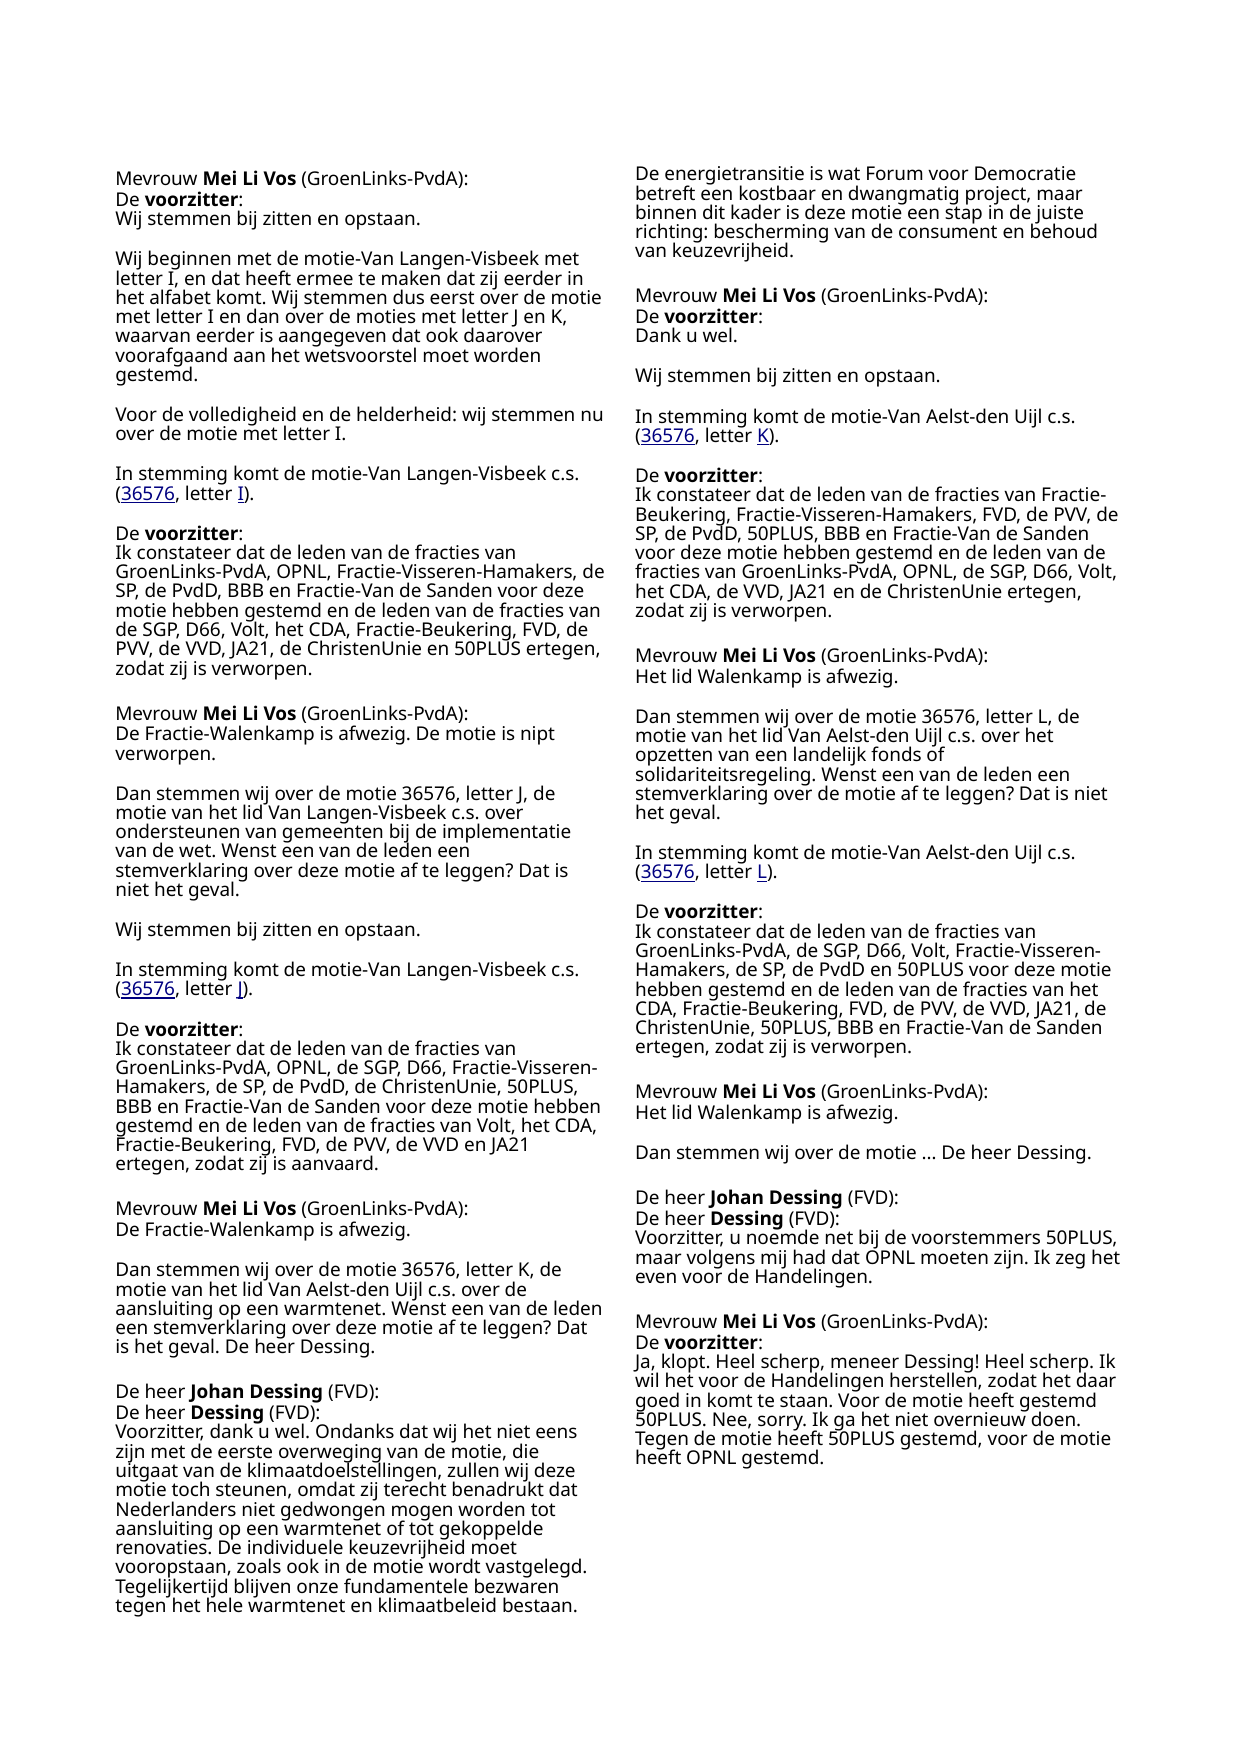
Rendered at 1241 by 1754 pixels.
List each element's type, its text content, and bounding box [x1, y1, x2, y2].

text Mevrouw Mei Li Vos (GroenLinks-PvdA): [635, 642, 1125, 668]
text De energietransitie is wat Forum voor Democratie betreft een kostbaar en dwangmatig project, maar binnen dit kader is deze motie een stap in de juiste richting: bescherming van de consument en behoud van keuzevrijheid. [635, 165, 1125, 262]
text Ik constateer dat de leden van de fracties van GroenLinks-PvdA, OPNL, Fractie-Visseren-Hamakers, de SP, de PvdD, BBB en Fractie-Van de Sanden voor deze motie hebben gestemd en de leden van de fracties van de SGP, D66, Volt, het CDA, Fractie-Beukering, FVD, de PVV, de VVD, JA21, de ChristenUnie en 50PLUS ertegen, zodat zij is verworpen. [115, 544, 605, 679]
text Wij stemmen bij zitten en opstaan. [115, 210, 605, 229]
text Mevrouw Mei Li Vos (GroenLinks-PvdA): [635, 1078, 1125, 1104]
text In stemming komt de motie-Van Aelst-den Uijl c.s. (36576, letter K). [635, 408, 1125, 446]
text Dan stemmen wij over de motie 36576, letter J, de motie van het lid Van Langen-Visbeek c.s. over ondersteunen van gemeenten bij de implementatie van de wet. Wenst een van de leden een stemverklaring over deze motie af te leggen? Dat is niet het geval. [115, 785, 605, 900]
text Wij stemmen bij zitten en opstaan. [115, 921, 605, 940]
text Mevrouw Mei Li Vos (GroenLinks-PvdA): [635, 1308, 1125, 1334]
text De Fractie-Walenkamp is afwezig. [115, 1221, 605, 1241]
text Dan stemmen wij over de motie 36576, letter L, de motie van het lid Van Aelst-den Uijl c.s. over het opzetten van een landelijk fonds of solidariteitsregeling. Wenst een van de leden een stemverklaring over de motie af te leggen? Dat is niet het geval. [635, 708, 1125, 823]
text De voorzitter: [115, 1021, 605, 1040]
text Het lid Walenkamp is afwezig. [635, 1104, 1125, 1123]
text De voorzitter: [635, 308, 1125, 327]
text Mevrouw Mei Li Vos (GroenLinks-PvdA): [115, 1196, 605, 1221]
text In stemming komt de motie-Van Aelst-den Uijl c.s. (36576, letter L). [635, 844, 1125, 883]
text De heer Johan Dessing (FVD): [635, 1184, 1125, 1210]
text In stemming komt de motie-Van Langen-Visbeek c.s. (36576, letter J). [115, 961, 605, 1000]
text De Fractie-Walenkamp is afwezig. De motie is nipt verworpen. [115, 725, 605, 764]
text Mevrouw Mei Li Vos (GroenLinks-PvdA): [115, 700, 605, 725]
text De voorzitter: [115, 525, 605, 544]
text Ik constateer dat de leden van de fracties van GroenLinks-PvdA, de SGP, D66, Volt, Fractie-Visseren-Hamakers, de SP, de PvdD en 50PLUS voor deze motie hebben gestemd en de leden van de fracties van het CDA, Fractie-Beukering, FVD, de PVV, de VVD, JA21, de ChristenUnie, 50PLUS, BBB en Fractie-Van de Sanden ertegen, zodat zij is verworpen. [635, 923, 1125, 1058]
text Ik constateer dat de leden van de fracties van Fractie-Beukering, Fractie-Visseren-Hamakers, FVD, de PVV, de SP, de PvdD, 50PLUS, BBB en Fractie-Van de Sanden voor deze motie hebben gestemd en de leden van de fracties van GroenLinks-PvdA, OPNL, de SGP, D66, Volt, het CDA, de VVD, JA21 en de ChristenUnie ertegen, zodat zij is verworpen. [635, 486, 1125, 621]
text Mevrouw Mei Li Vos (GroenLinks-PvdA): [115, 165, 605, 191]
text Voorzitter, dank u wel. Ondanks dat wij het niet eens zijn met de eerste overweging van de motie, die uitgaat van de klimaatdoelstellingen, zullen wij deze motie toch steunen, omdat zij terecht benadrukt dat Nederlanders niet gedwongen mogen worden tot aansluiting op een warmtenet of tot gekoppelde renovaties. De individuele keuzevrijheid moet vooropstaan, zoals ook in de motie wordt vastgelegd. Tegelijkertijd blijven onze fundamentele bezwaren tegen het hele warmtenet en klimaatbeleid bestaan. [115, 1423, 605, 1616]
text De heer Johan Dessing (FVD): [115, 1378, 605, 1404]
text Wij beginnen met de motie-Van Langen-Visbeek met letter I, en dat heeft ermee te maken dat zij eerder in het alfabet komt. Wij stemmen dus eerst over de motie met letter I en dan over de moties met letter J en K, waarvan eerder is aangegeven dat ook daarover voorafgaand aan het wetsvoorstel moet worden gestemd. [115, 250, 605, 385]
text Het lid Walenkamp is afwezig. [635, 668, 1125, 687]
text Dan stemmen wij over de motie … De heer Dessing. [635, 1144, 1125, 1163]
text Wij stemmen bij zitten en opstaan. [635, 367, 1125, 387]
text De voorzitter: [635, 467, 1125, 486]
text In stemming komt de motie-Van Langen-Visbeek c.s. (36576, letter I). [115, 465, 605, 504]
text De voorzitter: [115, 191, 605, 210]
text De voorzitter: [635, 1334, 1125, 1353]
text Voor de volledigheid en de helderheid: wij stemmen nu over de motie met letter I. [115, 406, 605, 444]
text Dank u wel. [635, 327, 1125, 347]
text Mevrouw Mei Li Vos (GroenLinks-PvdA): [635, 282, 1125, 308]
text De heer Dessing (FVD): [635, 1210, 1125, 1229]
text De heer Dessing (FVD): [115, 1404, 605, 1423]
text Dan stemmen wij over de motie 36576, letter K, de motie van het lid Van Aelst-den Uijl c.s. over de aansluiting op een warmtenet. Wenst een van de leden een stemverklaring over deze motie af te leggen? Dat is het geval. De heer Dessing. [115, 1261, 605, 1358]
text De voorzitter: [635, 903, 1125, 923]
text Ik constateer dat de leden van de fracties van GroenLinks-PvdA, OPNL, de SGP, D66, Fractie-Visseren-Hamakers, de SP, de PvdD, de ChristenUnie, 50PLUS, BBB en Fractie-Van de Sanden voor deze motie hebben gestemd en de leden van de fracties van Volt, het CDA, Fractie-Beukering, FVD, de PVV, de VVD en JA21 ertegen, zodat zij is aanvaard. [115, 1040, 605, 1175]
text Voorzitter, u noemde net bij de voorstemmers 50PLUS, maar volgens mij had dat OPNL moeten zijn. Ik zeg het even voor de Handelingen. [635, 1229, 1125, 1287]
text Ja, klopt. Heel scherp, meneer Dessing! Heel scherp. Ik wil het voor de Handelingen herstellen, zodat het daar goed in komt te staan. Voor de motie heeft gestemd 50PLUS. Nee, sorry. Ik ga het niet overnieuw doen. Tegen de motie heeft 50PLUS gestemd, voor de motie heeft OPNL gestemd. [635, 1353, 1125, 1469]
